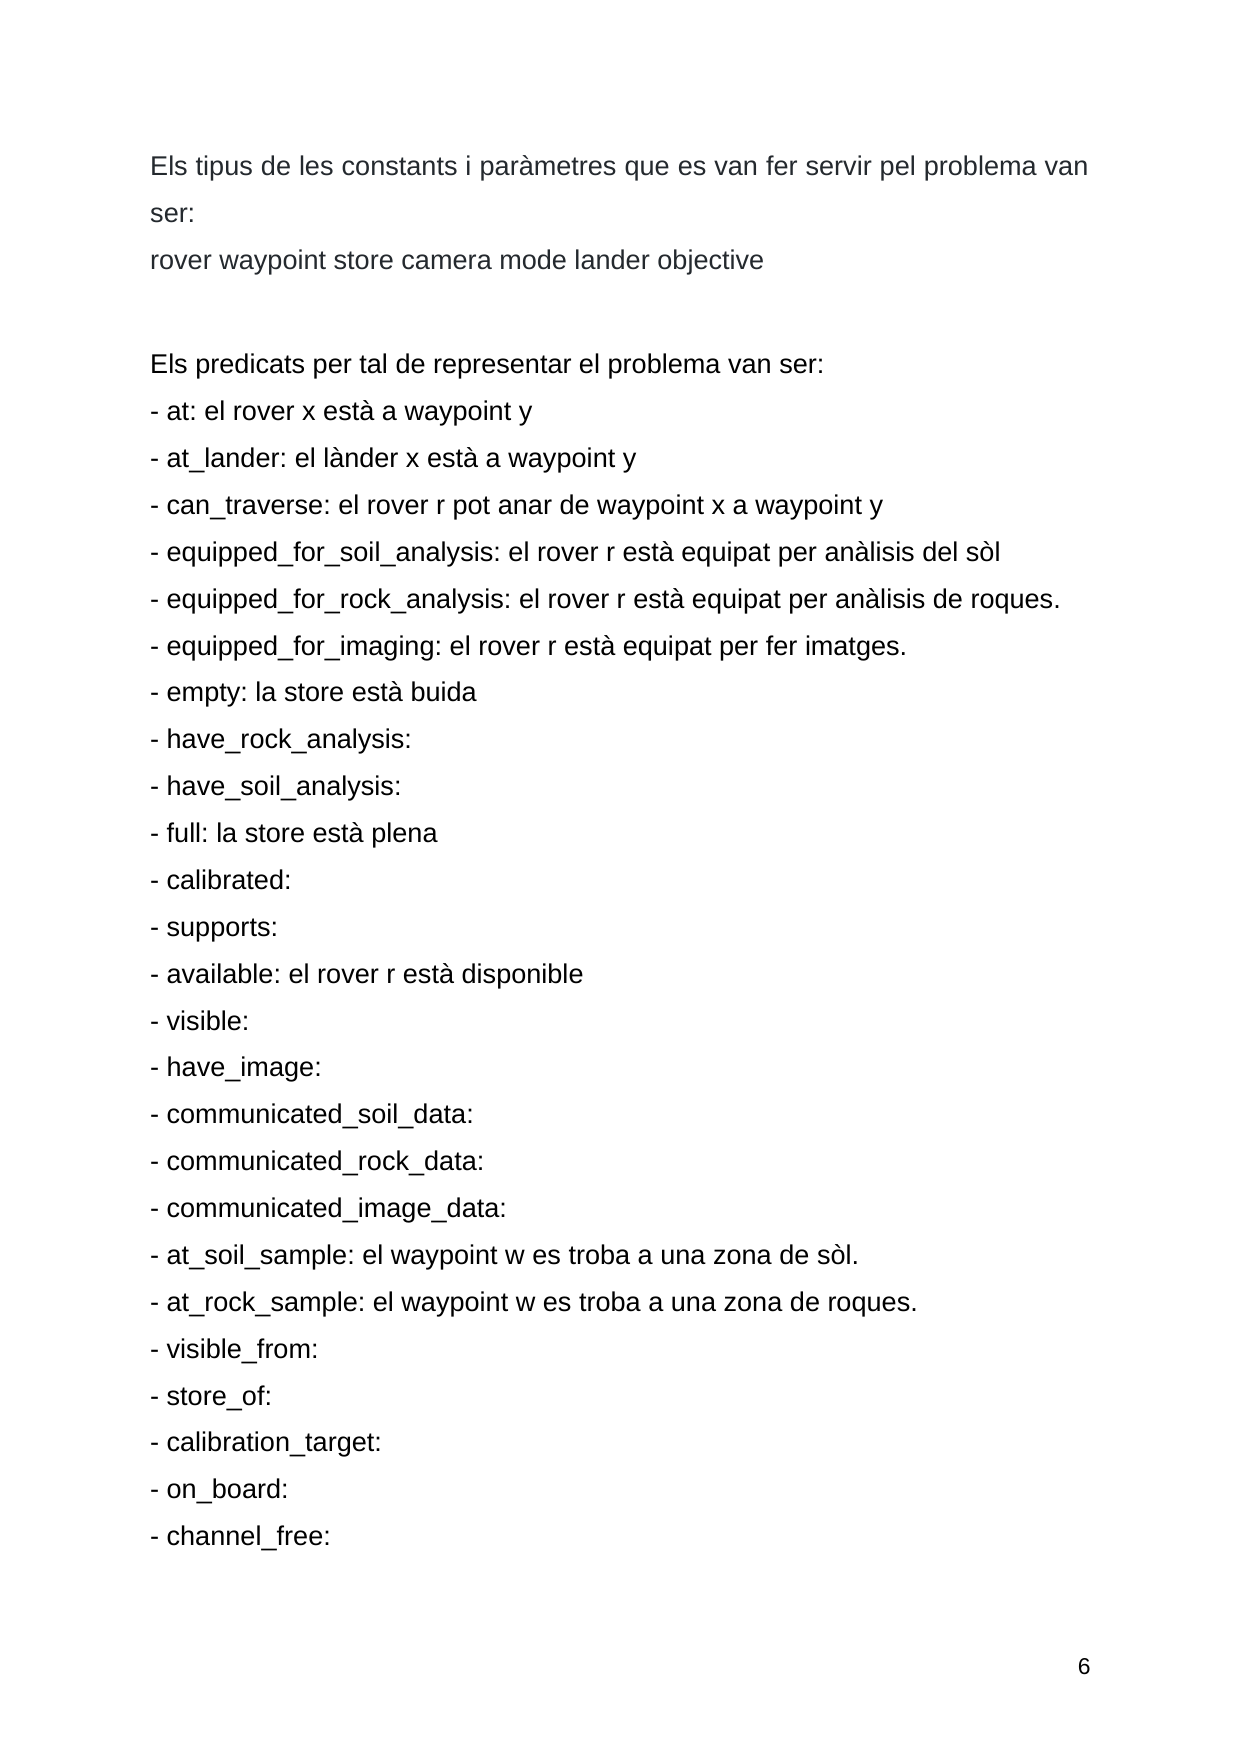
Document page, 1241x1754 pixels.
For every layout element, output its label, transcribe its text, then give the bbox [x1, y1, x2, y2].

text - visible_from: [150, 1333, 1090, 1364]
text rover waypoint store camera mode lander objective [150, 244, 1090, 275]
text - equipped_for_rock_analysis: el rover r està equipat per anàlisis de roques. [150, 583, 1090, 614]
text - communicated_image_data: [150, 1192, 1090, 1223]
text - have_rock_analysis: [150, 723, 1090, 754]
text - full: la store està plena [150, 817, 1090, 848]
text - at_rock_sample: el waypoint w es troba a una zona de roques. [150, 1286, 1090, 1317]
text - visible: [150, 1004, 1090, 1036]
text - equipped_for_imaging: el rover r està equipat per fer imatges. [150, 629, 1090, 661]
text Els tipus de les constants i paràmetres que es van fer servir pel problema van ser: [150, 150, 1090, 228]
text - available: el rover r està disponible [150, 958, 1090, 989]
text - equipped_for_soil_analysis: el rover r està equipat per anàlisis del sòl [150, 536, 1090, 567]
text - empty: la store està buida [150, 676, 1090, 708]
text - calibrated: [150, 864, 1090, 895]
text - on_board: [150, 1473, 1090, 1504]
text - can_traverse: el rover r pot anar de waypoint x a waypoint y [150, 489, 1090, 520]
text - calibration_target: [150, 1426, 1090, 1458]
text - supports: [150, 911, 1090, 942]
text - channel_free: [150, 1520, 1090, 1551]
text - have_image: [150, 1051, 1090, 1083]
text - at_soil_sample: el waypoint w es troba a una zona de sòl. [150, 1239, 1090, 1270]
text - have_soil_analysis: [150, 770, 1090, 801]
text - at_lander: el lànder x està a waypoint y [150, 442, 1090, 473]
text - at: el rover x està a waypoint y [150, 395, 1090, 426]
text - store_of: [150, 1379, 1090, 1411]
text - communicated_soil_data: [150, 1098, 1090, 1129]
text Els predicats per tal de representar el problema van ser: [150, 348, 1090, 379]
text - communicated_rock_data: [150, 1145, 1090, 1176]
